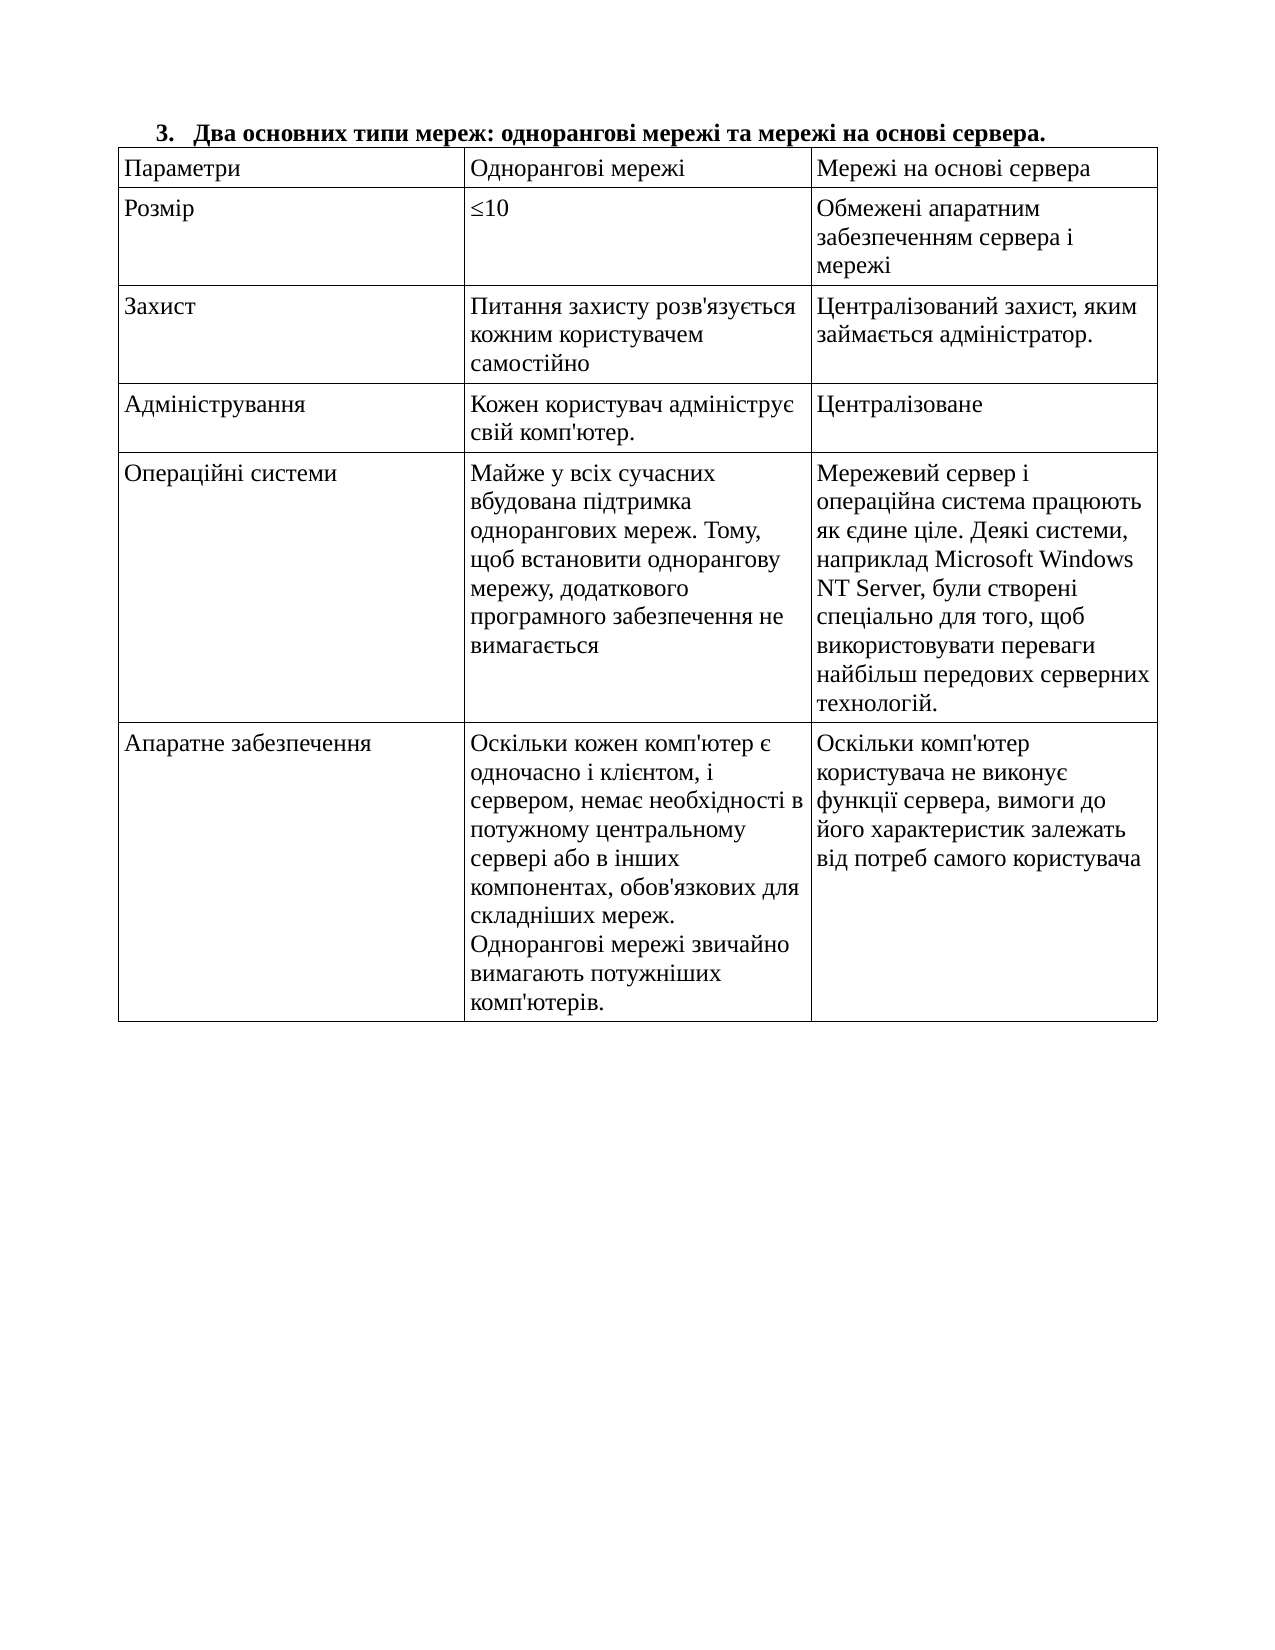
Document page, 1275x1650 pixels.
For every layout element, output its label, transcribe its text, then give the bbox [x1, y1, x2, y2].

table_header Однорангові мережі [465, 148, 811, 187]
table_header Параметри [119, 148, 464, 187]
table_cell Оскільки комп'ютер користувача не виконує функції сервера, вимоги до його характеристик залежать від потреб самого користувача [812, 723, 1157, 1021]
table_cell Централізоване [812, 384, 1157, 452]
table_cell Майже у всіх сучасних вбудована підтримка однорангових мереж. Тому, щоб встановити однорангову мережу, додаткового програмного забезпечення не вимагається [465, 453, 811, 722]
table_cell Питання захисту розв'язується кожним користувачем самостійно [465, 286, 811, 383]
table_cell Операційні системи [119, 453, 464, 722]
table_cell Обмежені апаратним забезпеченням сервера і мережі [812, 188, 1157, 285]
table_cell Розмір [119, 188, 464, 285]
table_cell Апаратне забезпечення [119, 723, 464, 1021]
list Два основних типи мереж: однорангові мережі та мережі на основі сервера. [156, 118, 1157, 147]
table_cell Адміністрування [119, 384, 464, 452]
table_header Мережі на основі сервера [812, 148, 1157, 187]
table_cell Захист [119, 286, 464, 383]
table_cell ≤10 [465, 188, 811, 285]
table_cell Оскільки кожен комп'ютер є одночасно і клієнтом, і сервером, немає необхідності в потужному центральному сервері або в інших компонентах, обов'язкових для складніших мереж. Однорангові мережі звичайно вимагають потужніших комп'ютерів. [465, 723, 811, 1021]
table_cell Мережевий сервер і операційна система працюють як єдине ціле. Деякі системи, наприклад Microsoft Windows NT Server, були створені спеціально для того, щоб використовувати переваги найбільш передових серверних технологій. [812, 453, 1157, 722]
table_cell Централізований захист, яким займається адміністратор. [812, 286, 1157, 383]
table_cell Кожен користувач адмініструє свій комп'ютер. [465, 384, 811, 452]
